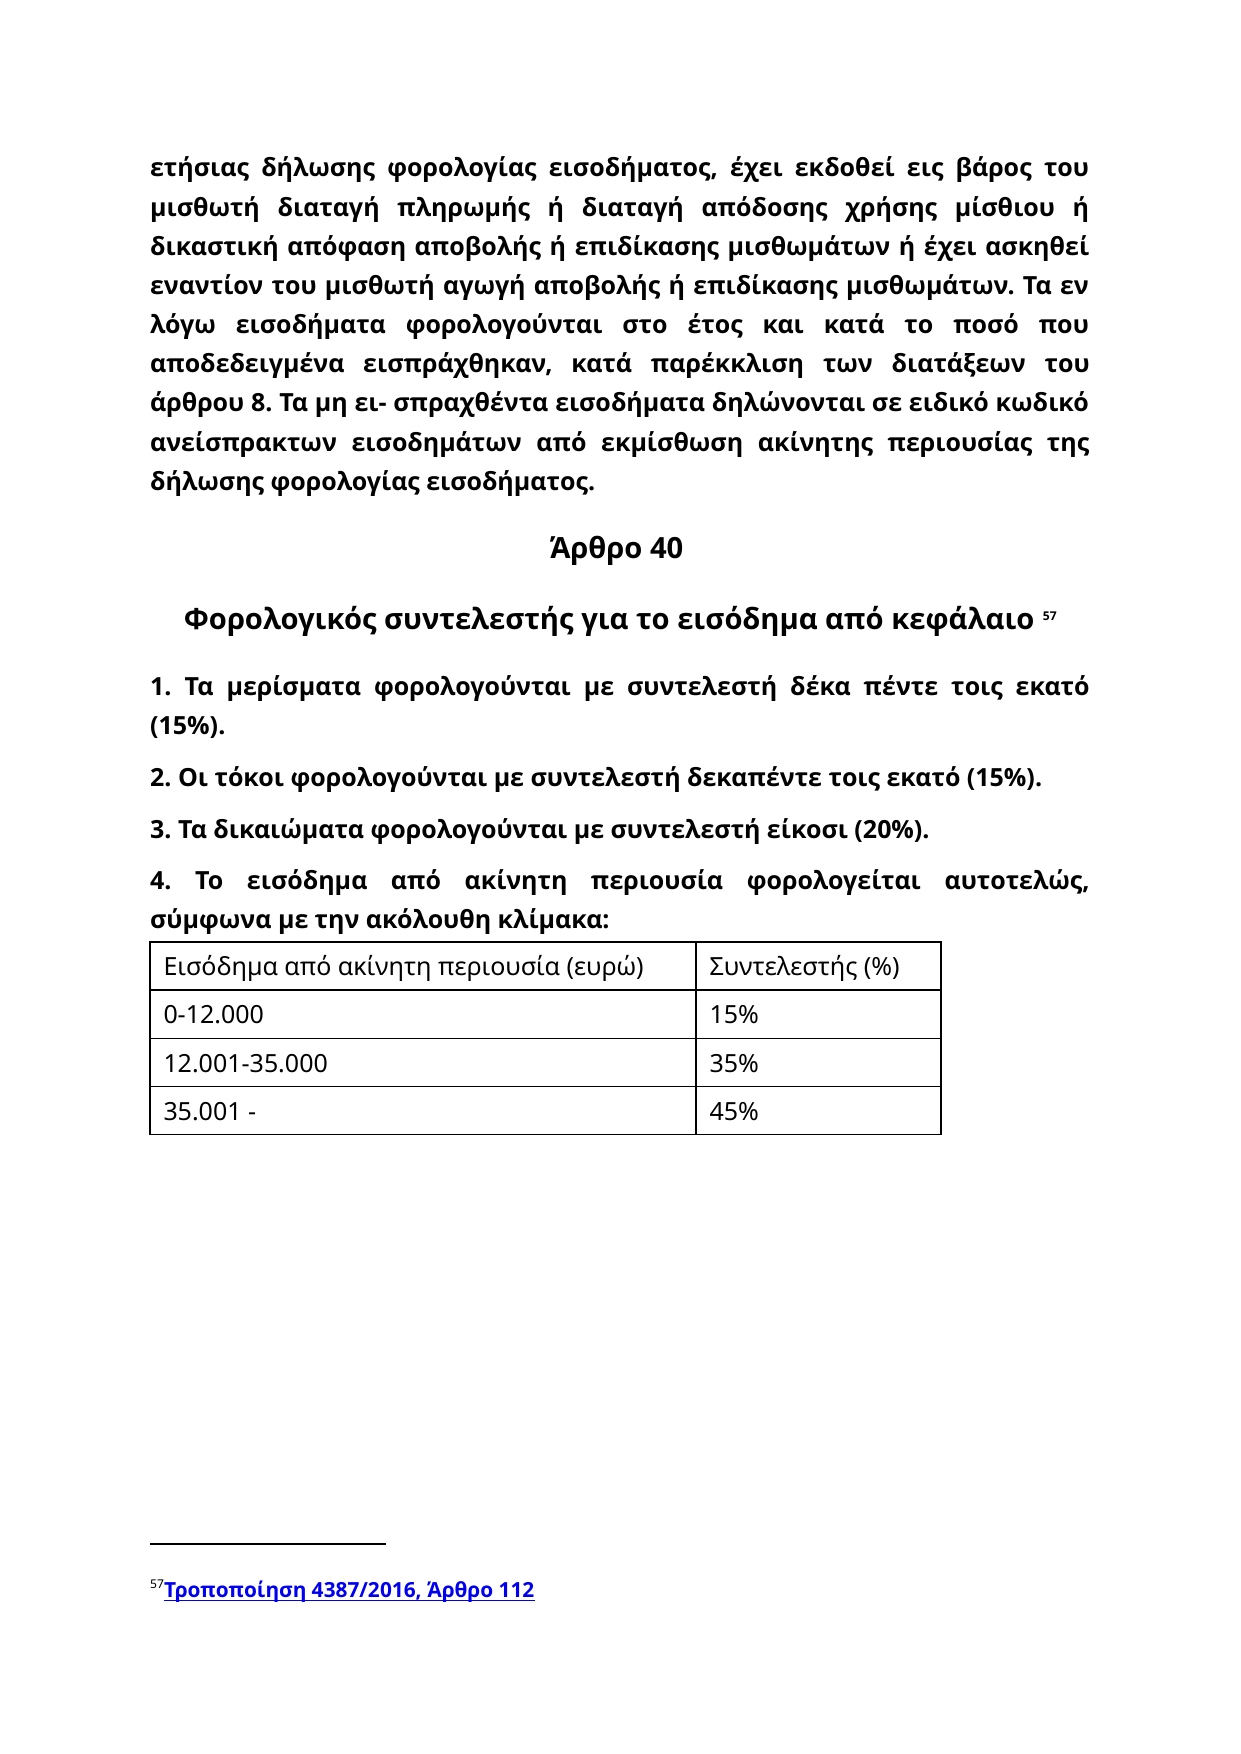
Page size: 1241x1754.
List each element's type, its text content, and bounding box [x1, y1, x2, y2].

table_cell 35% [697, 1039, 940, 1086]
table_cell 35.001 - [151, 1087, 695, 1134]
subtitle Φορολογικός συντελεστής για το εισόδημα από κεφάλαιο [150, 598, 1090, 638]
table_header Συντελεστής (%) [697, 943, 940, 989]
table_cell 12.001-35.000 [151, 1039, 695, 1086]
table_cell 15% [697, 991, 940, 1037]
text Τροποποίηση 4387/2016, Άρθρο 112 [150, 1576, 1090, 1604]
subtitle Άρθρο 40 [150, 527, 1090, 567]
table_cell 0-12.000 [151, 991, 695, 1037]
table_cell 45% [697, 1087, 940, 1134]
text 2. Οι τόκοι φορολογούνται με συντελεστή δεκαπέντε τοις εκατό (15%). [150, 759, 1090, 794]
text 1. Τα μερίσματα φορολογούνται με συντελεστή δέκα πέντε τοις εκατό (15%). [150, 669, 1090, 742]
table_header Εισόδημα από ακίνητη περιουσία (ευρώ) [151, 943, 695, 989]
text 4. Το εισόδημα από ακίνητη περιουσία φορολογείται αυτοτελώς, σύμφωνα με την ακόλουθη κλίμακα: [150, 863, 1090, 936]
text 3. Τα δικαιώματα φορολογούνται με συντελεστή είκοσι (20%). [150, 811, 1090, 845]
text ετήσιας δήλωσης φορολογίας εισοδήματος, έχει εκδοθεί εις βάρος του μισθωτή διαταγή πληρωμής ή διαταγή απόδοσης χρήσης μίσθιου ή δικαστική απόφαση αποβολής ή επιδίκασης μισθωμάτων ή έχει ασκηθεί εναντίον του μισθωτή αγωγή αποβολής ή επιδίκασης μισθωμάτων. Τα εν λόγω εισοδήματα φορολογούνται στο έτος και κατά το ποσό που αποδεδειγμένα εισπράχθηκαν, κατά παρέκκλιση των διατάξεων του άρθρου 8. Τα μη ει- σπραχθέντα εισοδήματα δηλώνονται σε ειδικό κωδικό ανείσπρακτων εισοδημάτων από εκμίσθωση ακίνητης περιουσίας της δήλωσης φορολογίας εισοδήματος. [150, 150, 1090, 497]
